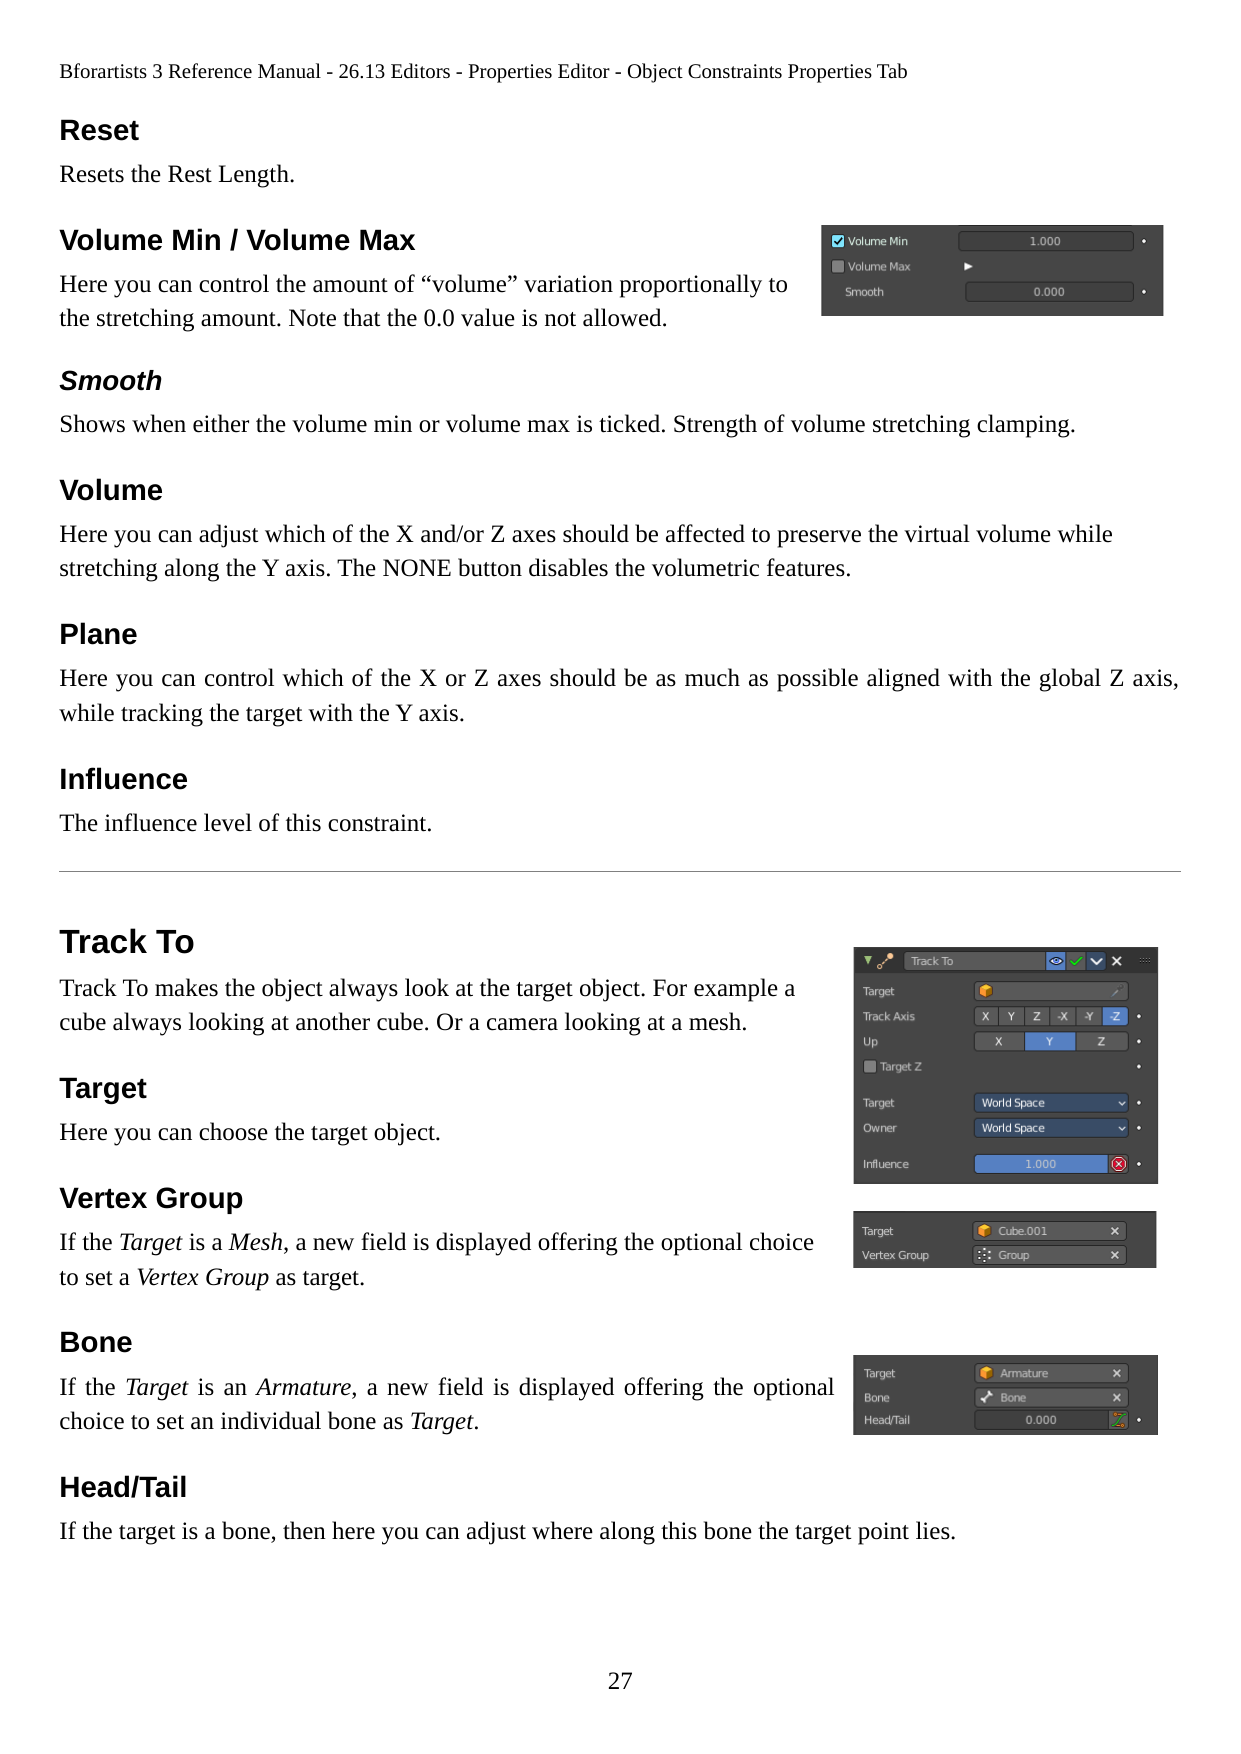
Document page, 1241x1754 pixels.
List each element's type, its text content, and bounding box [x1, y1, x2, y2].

text Here you can control the amount of “volume” variation proportionally to the stretching amount. Note that the 0.0 value is not allowed. [59, 269, 1181, 332]
text Here you can choose the target object. [59, 1117, 853, 1146]
text Here you can control which of the X or Z axes should be as much as possible aligned with the global Z axis, while tracking the target with the Y axis. [59, 663, 1181, 727]
picture [821, 225, 1164, 316]
subtitle Vertex Group [59, 1181, 1181, 1215]
text Resets the Rest Length. [59, 159, 1181, 188]
text If the target is a bone, then here you can adjust where along this bone the target point lies. [59, 1516, 1181, 1545]
subtitle Volume [59, 473, 1181, 507]
text The influence level of this constraint. [59, 808, 1181, 837]
text If the Target is an Armature, a new field is displayed offering the optional choice to set an individual bone as Target. [59, 1372, 853, 1435]
picture [853, 947, 1159, 1184]
subtitle [1159, 1071, 1181, 1105]
subtitle Target [59, 1071, 853, 1105]
subtitle Reset [59, 113, 1181, 146]
subtitle Head/Tail [59, 1470, 1181, 1503]
text If the Target is a Mesh, a new field is displayed offering the optional choice to set a Vertex Group as target. [59, 1227, 1181, 1291]
subtitle Plane [59, 617, 1181, 651]
picture [853, 1355, 1158, 1435]
text Here you can adjust which of the X and/or Z axes should be affected to preserve the virtual volume while stretching along the Y axis. The NONE button disables the volumetric features. [59, 519, 1181, 582]
subtitle Track To [59, 922, 1181, 961]
subtitle Influence [59, 762, 1181, 795]
picture [853, 1211, 1157, 1268]
text Track To makes the object always look at the target object. For example a cube always looking at another cube. Or a camera looking at a mesh. [59, 973, 853, 1036]
subtitle Smooth [59, 365, 1181, 397]
subtitle Bone [59, 1325, 1181, 1359]
text Shows when either the volume min or volume max is ticked. Strength of volume stretching clamping. [59, 409, 1181, 438]
subtitle Volume Min / Volume Max [59, 222, 1181, 256]
